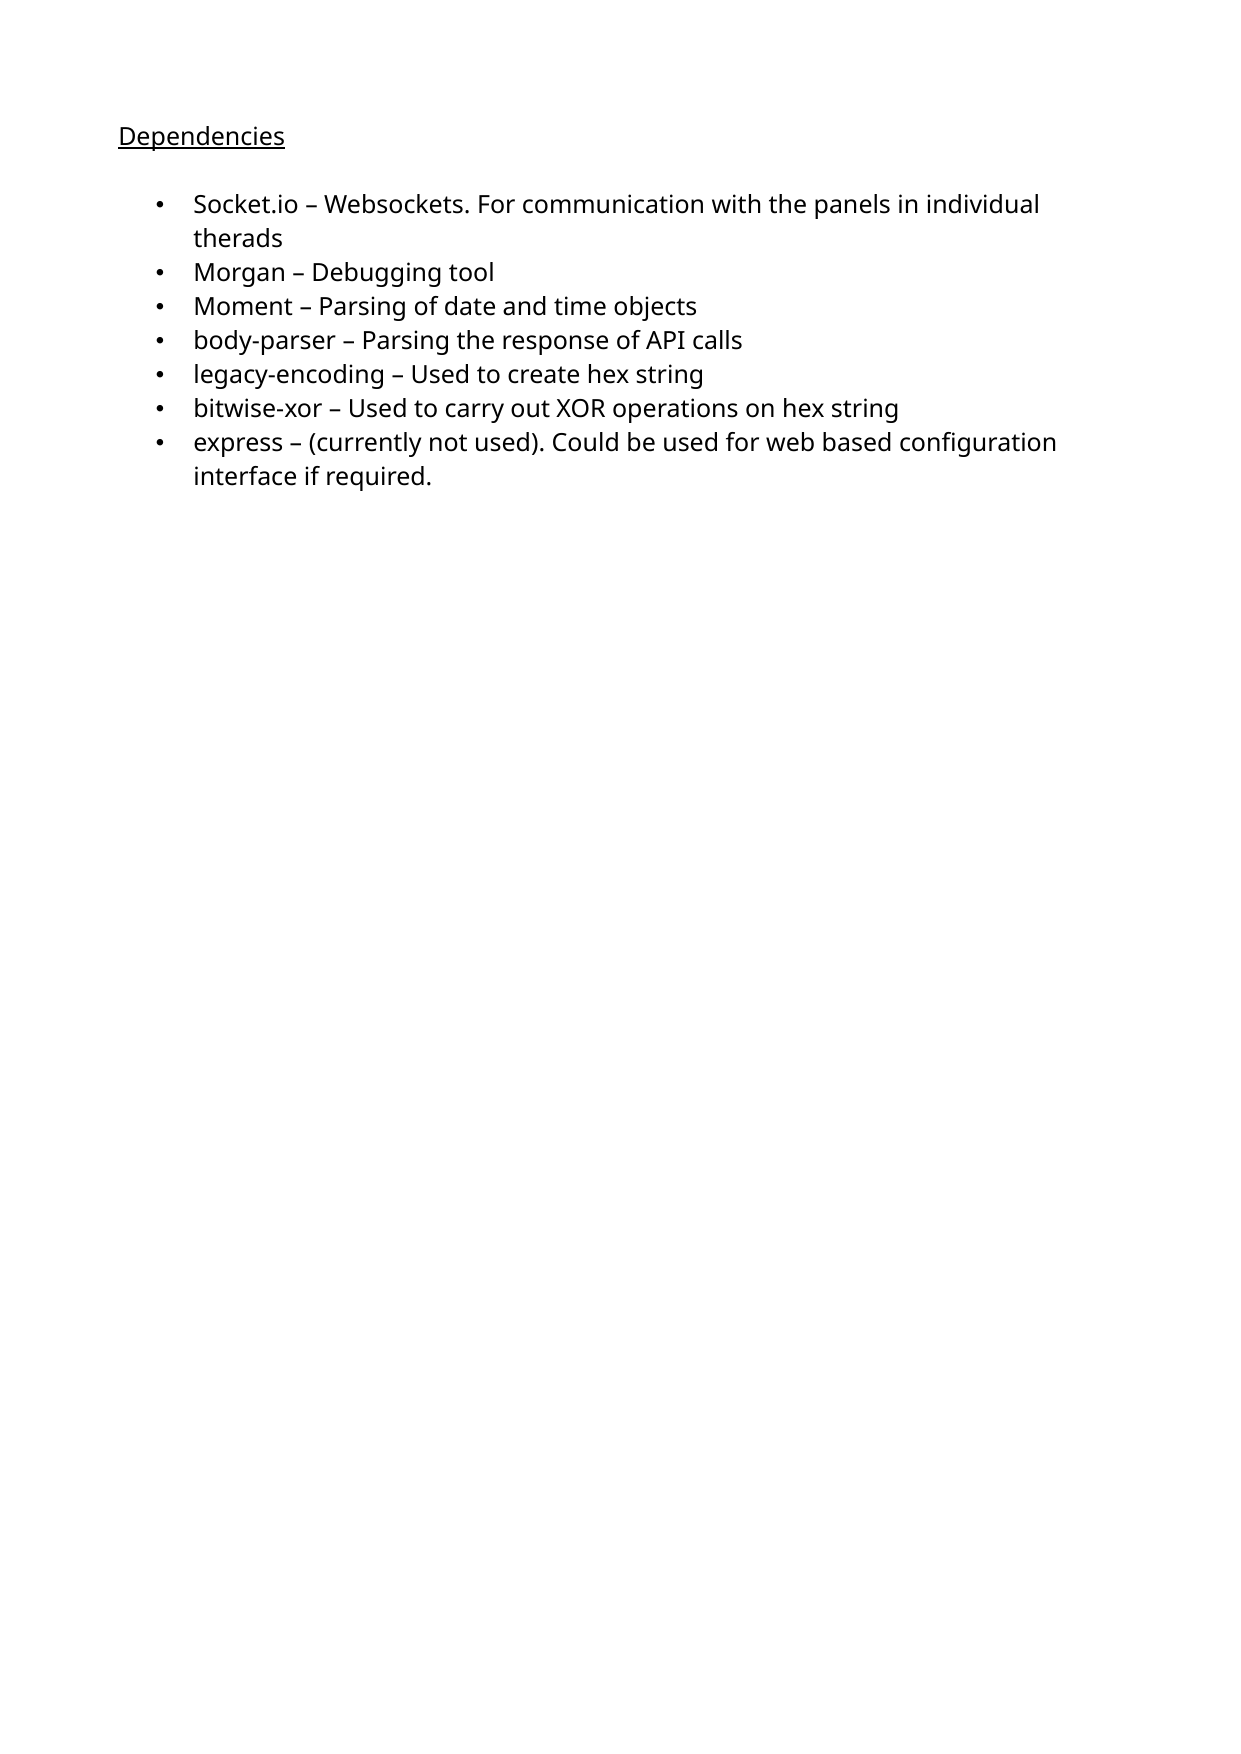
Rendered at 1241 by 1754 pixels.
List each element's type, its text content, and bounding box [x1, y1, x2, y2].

text Dependencies [118, 118, 1122, 152]
list Socket.io – Websockets. For communication with the panels in individual therads [156, 186, 1122, 254]
list Morgan – Debugging tool [156, 254, 1122, 288]
list body-parser – Parsing the response of API calls [156, 322, 1122, 357]
list express – (currently not used). Could be used for web based configuration interface if required. [156, 425, 1122, 493]
list bitwise-xor – Used to carry out XOR operations on hex string [156, 391, 1122, 425]
list Moment – Parsing of date and time objects [156, 288, 1122, 322]
list legacy-encoding – Used to create hex string [156, 357, 1122, 391]
